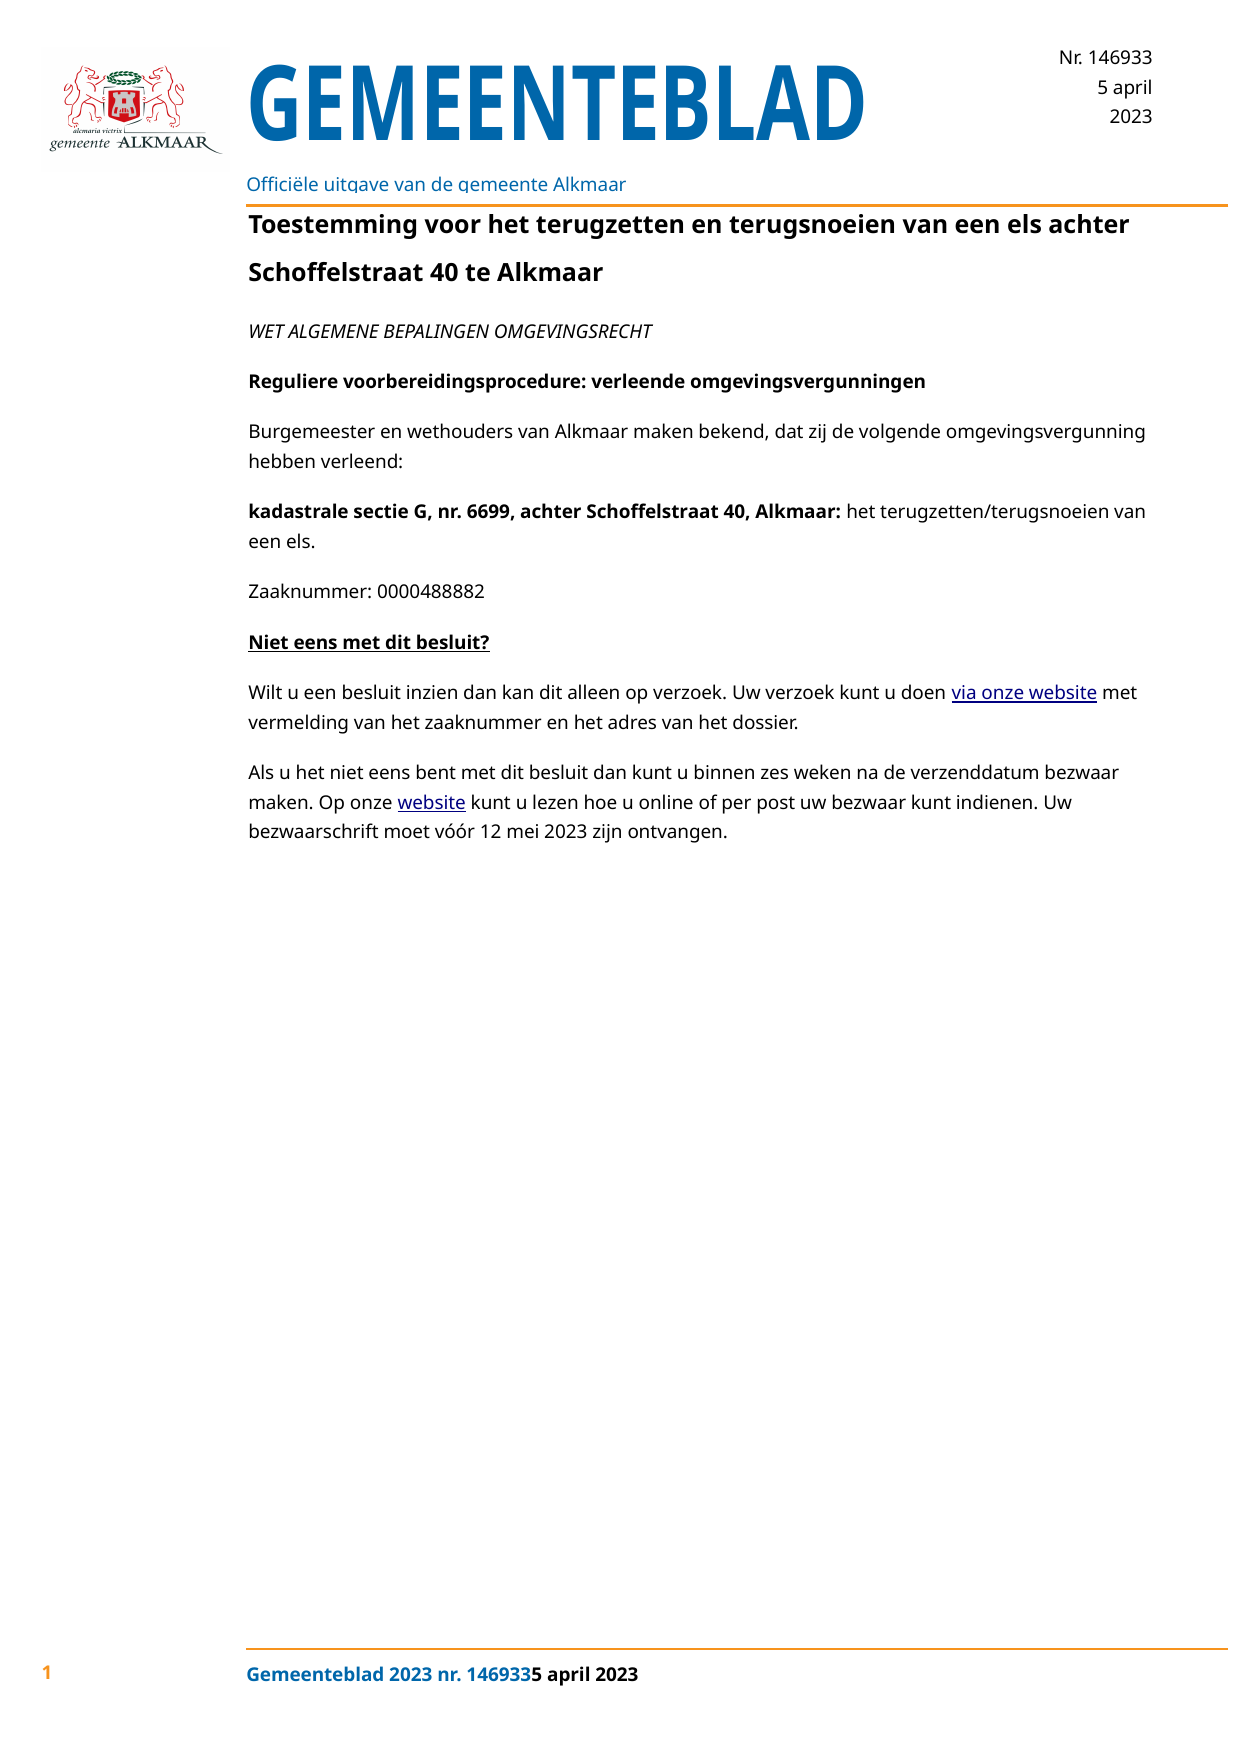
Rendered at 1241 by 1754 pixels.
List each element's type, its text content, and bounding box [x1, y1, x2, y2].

text kadastrale sectie G, nr. 6699, achter Schoffelstraat 40, Alkmaar: het terugzetten/terugsnoeien van een els. [248, 499, 1152, 554]
text WET ALGEMENE BEPALINGEN OMGEVINGSRECHT [248, 318, 1152, 344]
text Wilt u een besluit inzien dan kan dit alleen op verzoek. Uw verzoek kunt u doen via onze website met vermelding van het zaaknummer en het adres van het dossier. [248, 679, 1152, 735]
text Zaaknummer: 0000488882 [248, 579, 1152, 604]
text Als u het niet eens bent met dit besluit dan kunt u binnen zes weken na de verzenddatum bezwaar maken. Op onze website kunt u lezen hoe u online of per post uw bezwaar kunt indienen. Uw bezwaarschrift moet vóór 12 mei 2023 zijn ontvangen. [248, 759, 1152, 844]
picture [41, 47, 231, 172]
text Niet eens met dit besluit? [248, 629, 1152, 655]
text Reguliere voorbereidingsprocedure: verleende omgevingsvergunningen [248, 368, 1152, 394]
text Toestemming voor het terugzetten en terugsnoeien van een els achter Schoffelstraat 40 te Alkmaar [248, 207, 1152, 288]
text Burgemeester en wethouders van Alkmaar maken bekend, dat zij de volgende omgevingsvergunning hebben verleend: [248, 419, 1152, 474]
